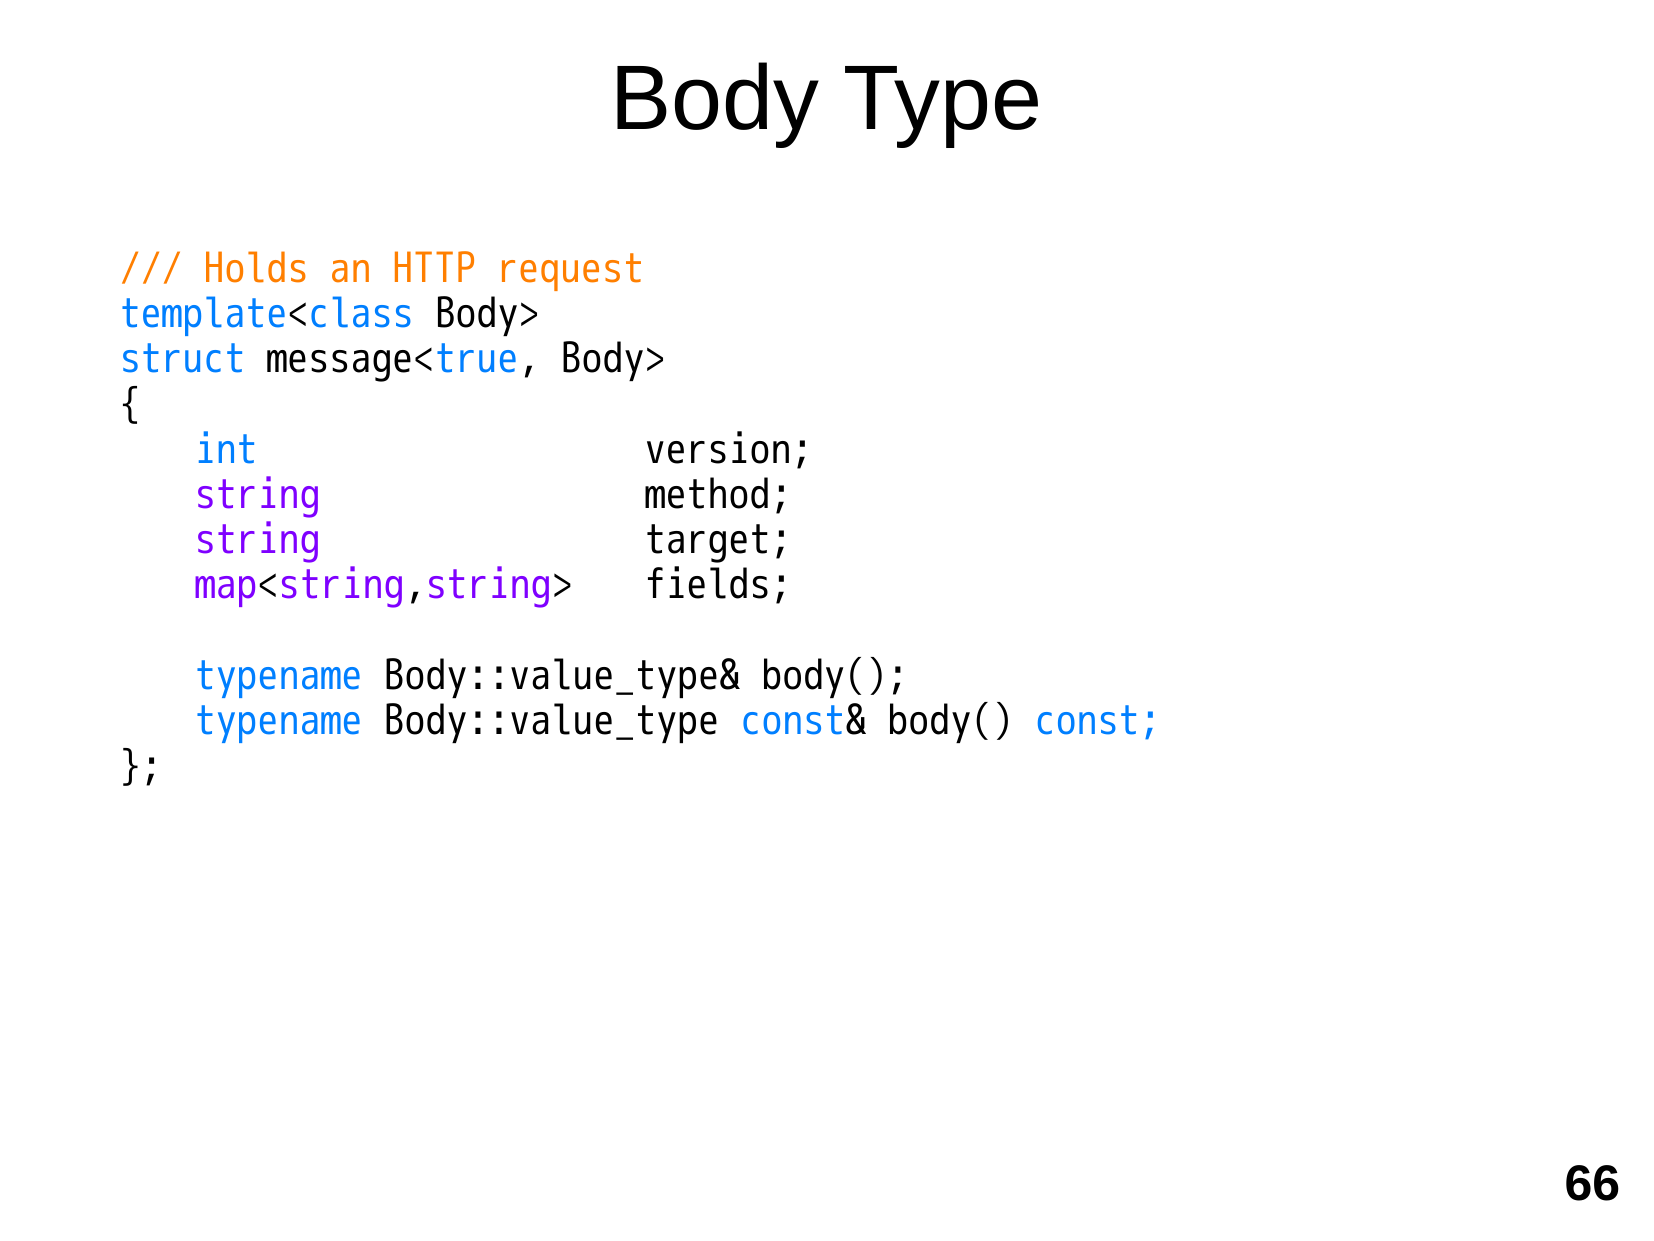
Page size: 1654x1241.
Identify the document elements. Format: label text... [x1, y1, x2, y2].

text_box /// Holds an HTTP request template<class Body> struct message<true, Body> { int version; string method; string target; map<string,string> fields; typename Body::value_type& body(); typename Body::value_type const& body() const; }; [104, 239, 1575, 840]
title Body Type [82, 15, 1571, 181]
